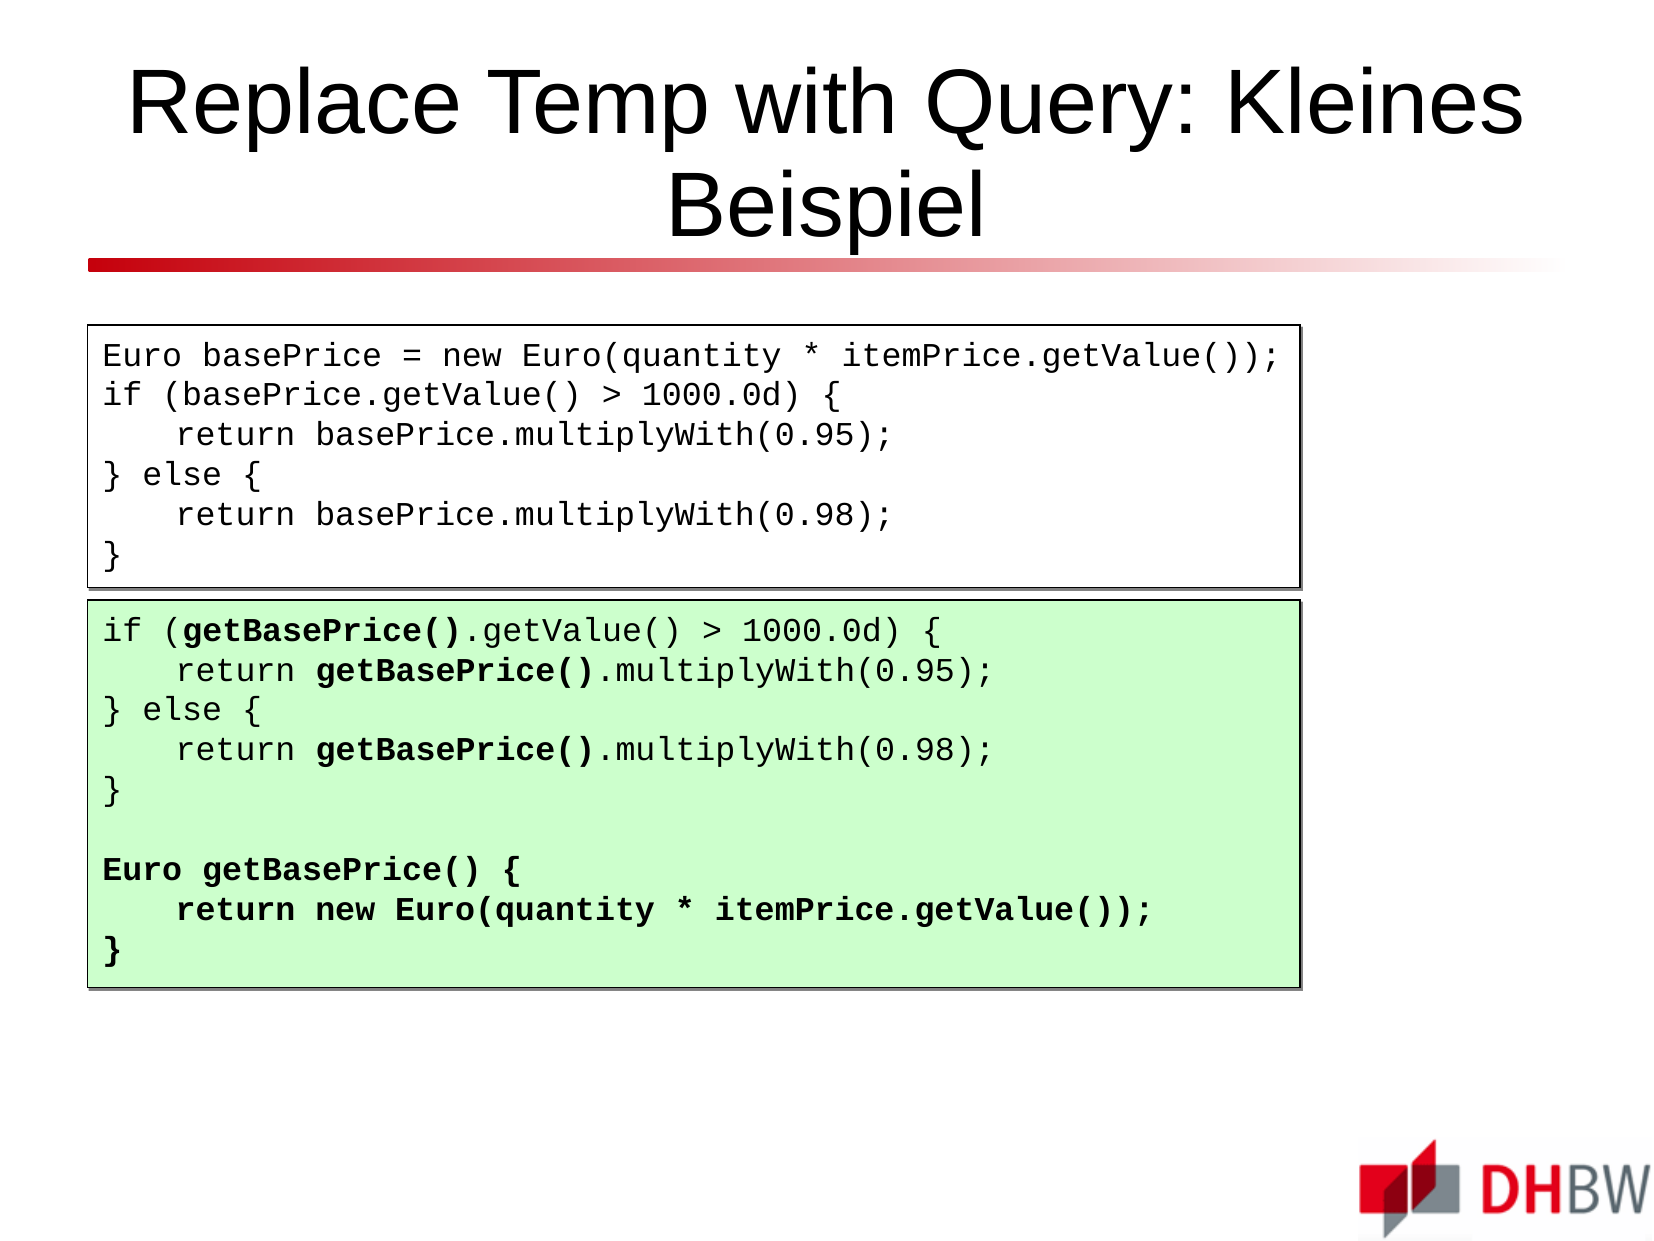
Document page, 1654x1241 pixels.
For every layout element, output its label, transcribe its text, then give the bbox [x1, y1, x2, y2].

title Replace Temp with Query: Kleines Beispiel [82, 50, 1571, 256]
text_box if (getBasePrice().getValue() > 1000.0d) { return getBasePrice().multiplyWith(0.95); } else { return getBasePrice().multiplyWith(0.98); } Euro getBasePrice() { return new Euro(quantity * itemPrice.getValue()); } [87, 600, 1300, 988]
picture [1358, 1137, 1652, 1241]
text_box Euro basePrice = new Euro(quantity * itemPrice.getValue()); if (basePrice.getValue() > 1000.0d) { return basePrice.multiplyWith(0.95); } else { return basePrice.multiplyWith(0.98); } [87, 324, 1300, 588]
